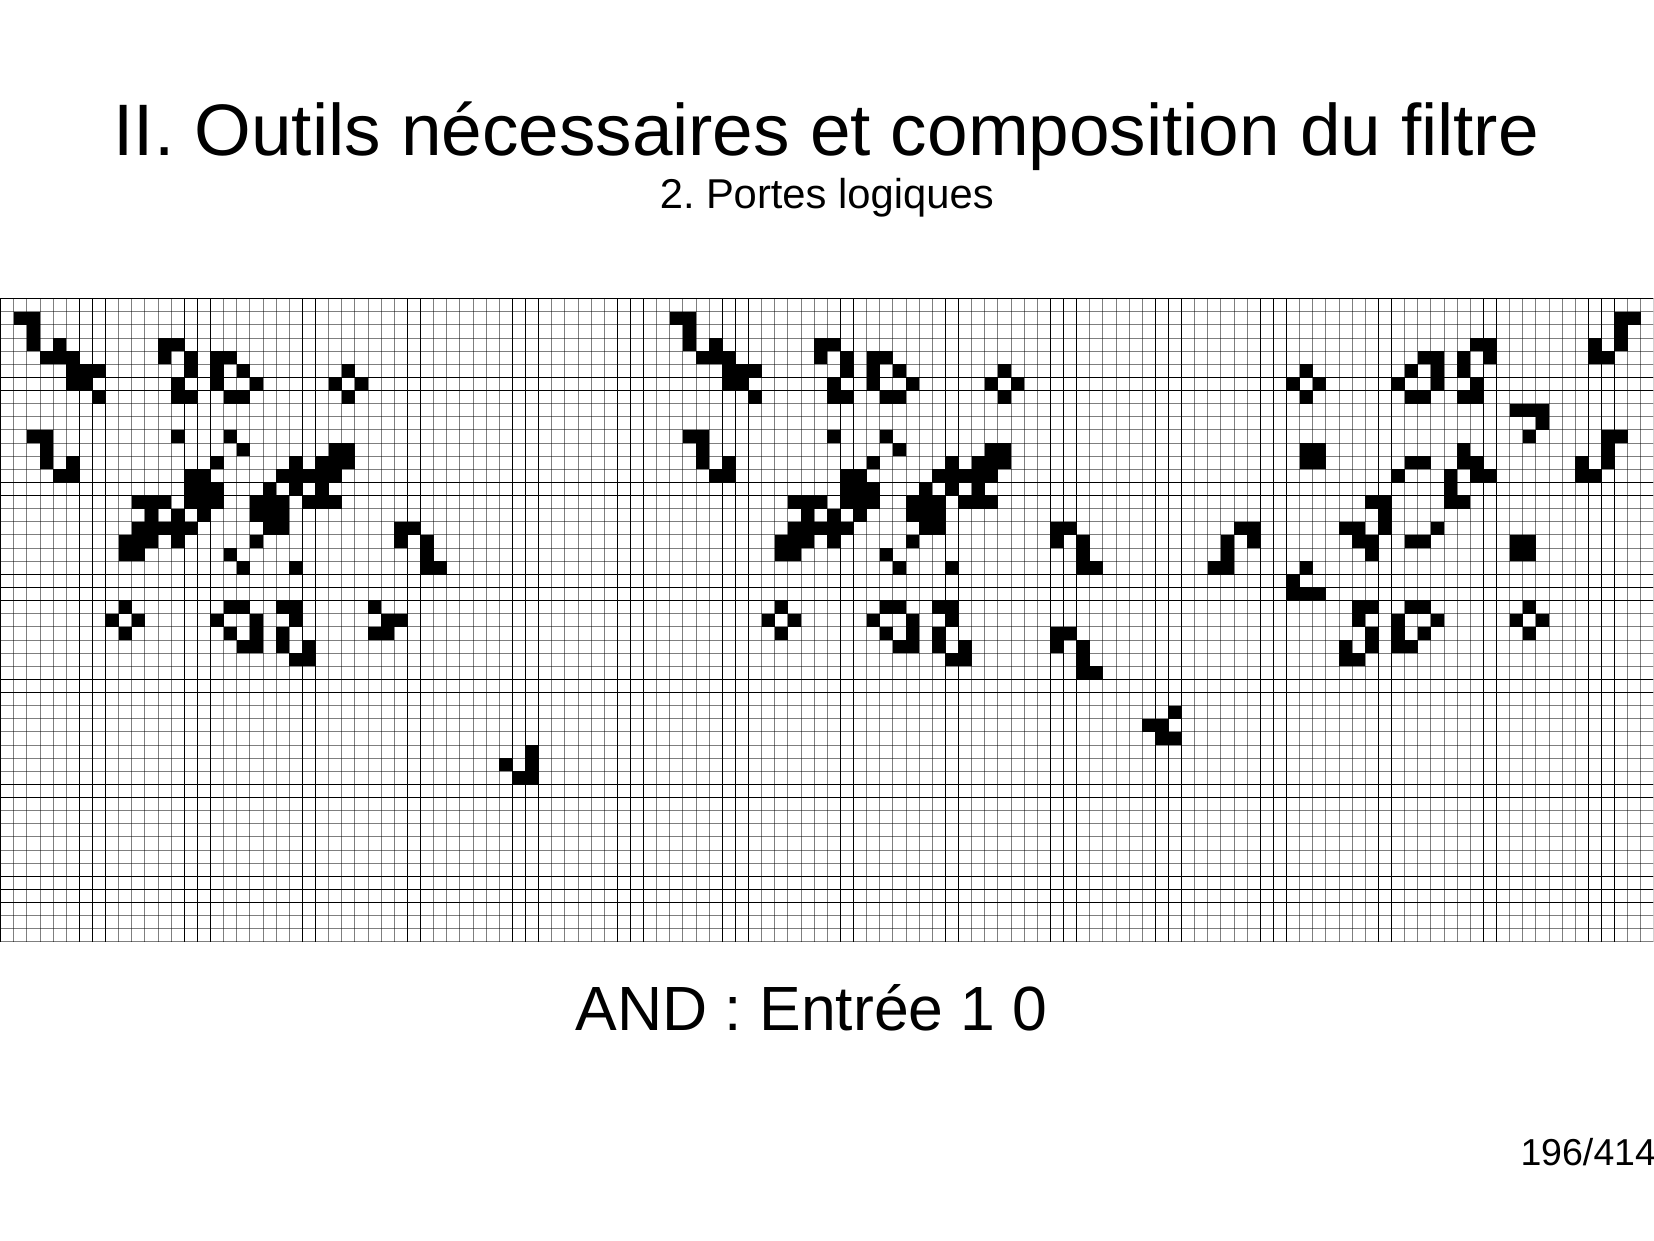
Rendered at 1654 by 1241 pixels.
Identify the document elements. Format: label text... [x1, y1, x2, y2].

text_box AND : Entrée 1 0 [561, 966, 1064, 1052]
text_box <number>/414 [1505, 1124, 1654, 1182]
title II. Outils nécessaires et composition du filtre 2. Portes logiques [82, 49, 1571, 257]
picture [0, 298, 1654, 942]
